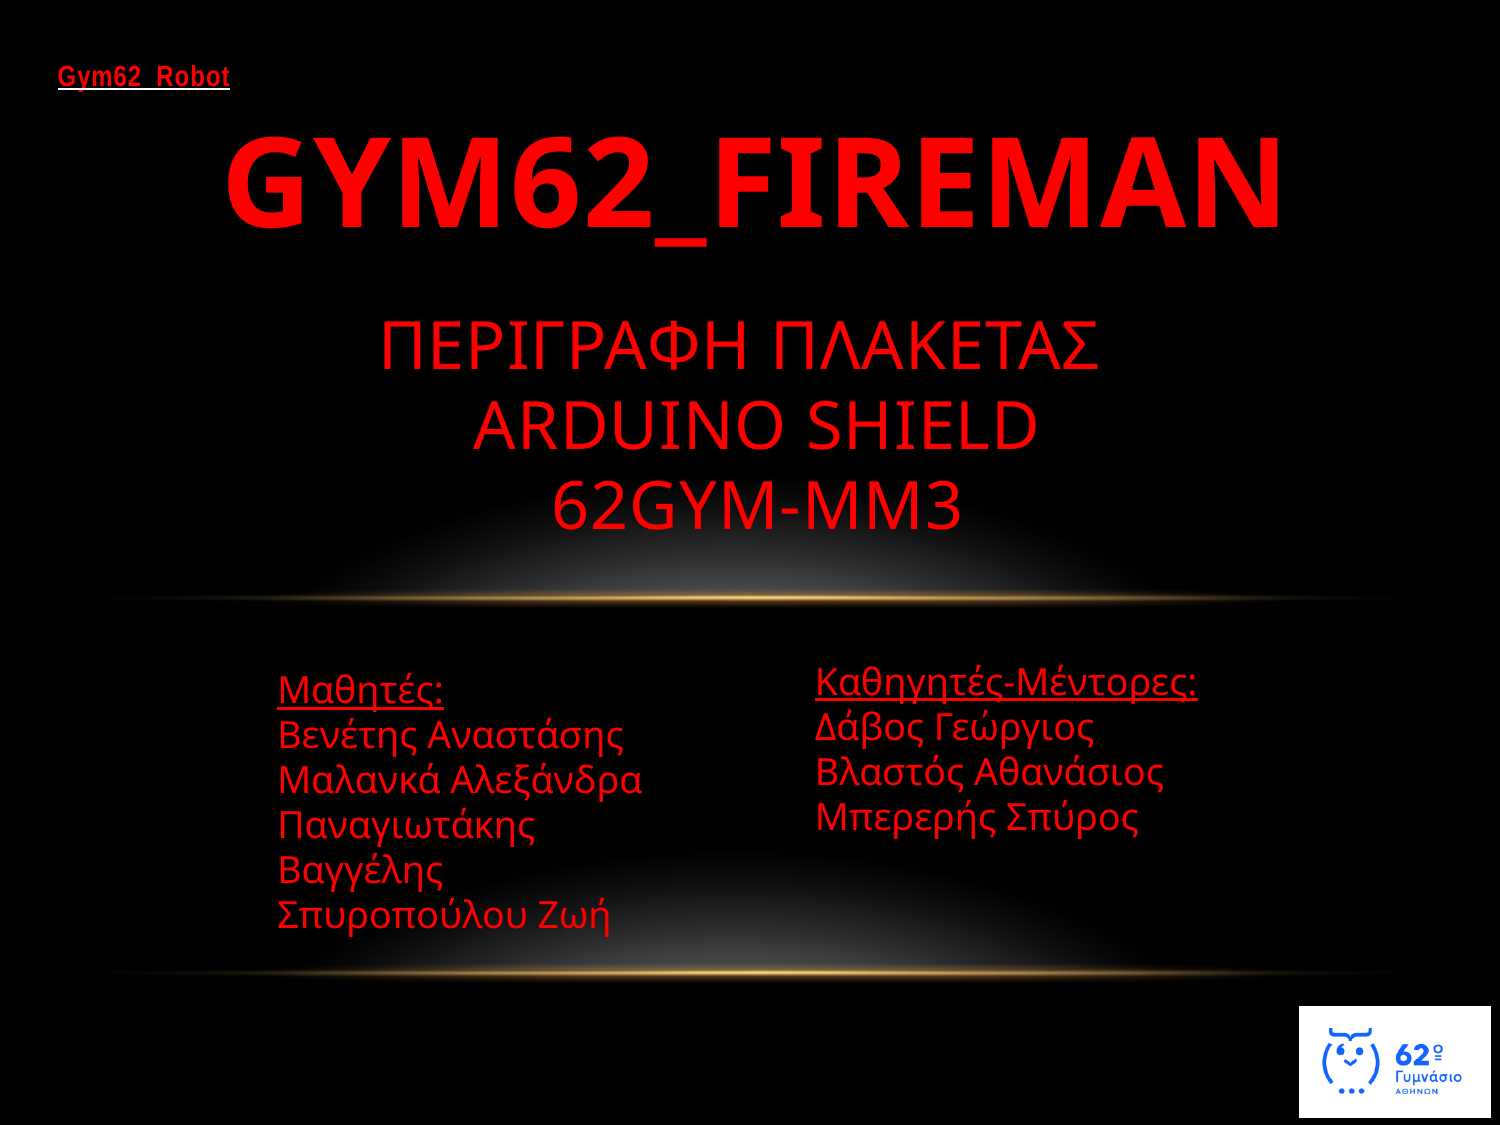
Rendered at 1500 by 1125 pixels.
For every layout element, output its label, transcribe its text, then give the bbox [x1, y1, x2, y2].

text_box Καθηγητές-Μέντορες: Δάβος Γεώργιος Βλαστός Αθανάσιος Μπερερής Σπύρος [799, 650, 1300, 890]
text_box Μαθητές: Βενέτης Αναστάσης Μαλανκά Αλεξάνδρα Παναγιωτάκης Βαγγέλης Σπυροπούλου Ζωή [262, 614, 725, 980]
picture [0, 0, 1500, 1125]
text_box Gym62_FireMan [106, 72, 1407, 260]
text_box Gym62_Robot [37, 37, 250, 100]
text_box ΠΕΡΙΓΡΑΦΗ ΠΛΑΚΕΤΑΣ aRDUINO SHIELD 62gym-mm3 [120, 354, 1396, 550]
